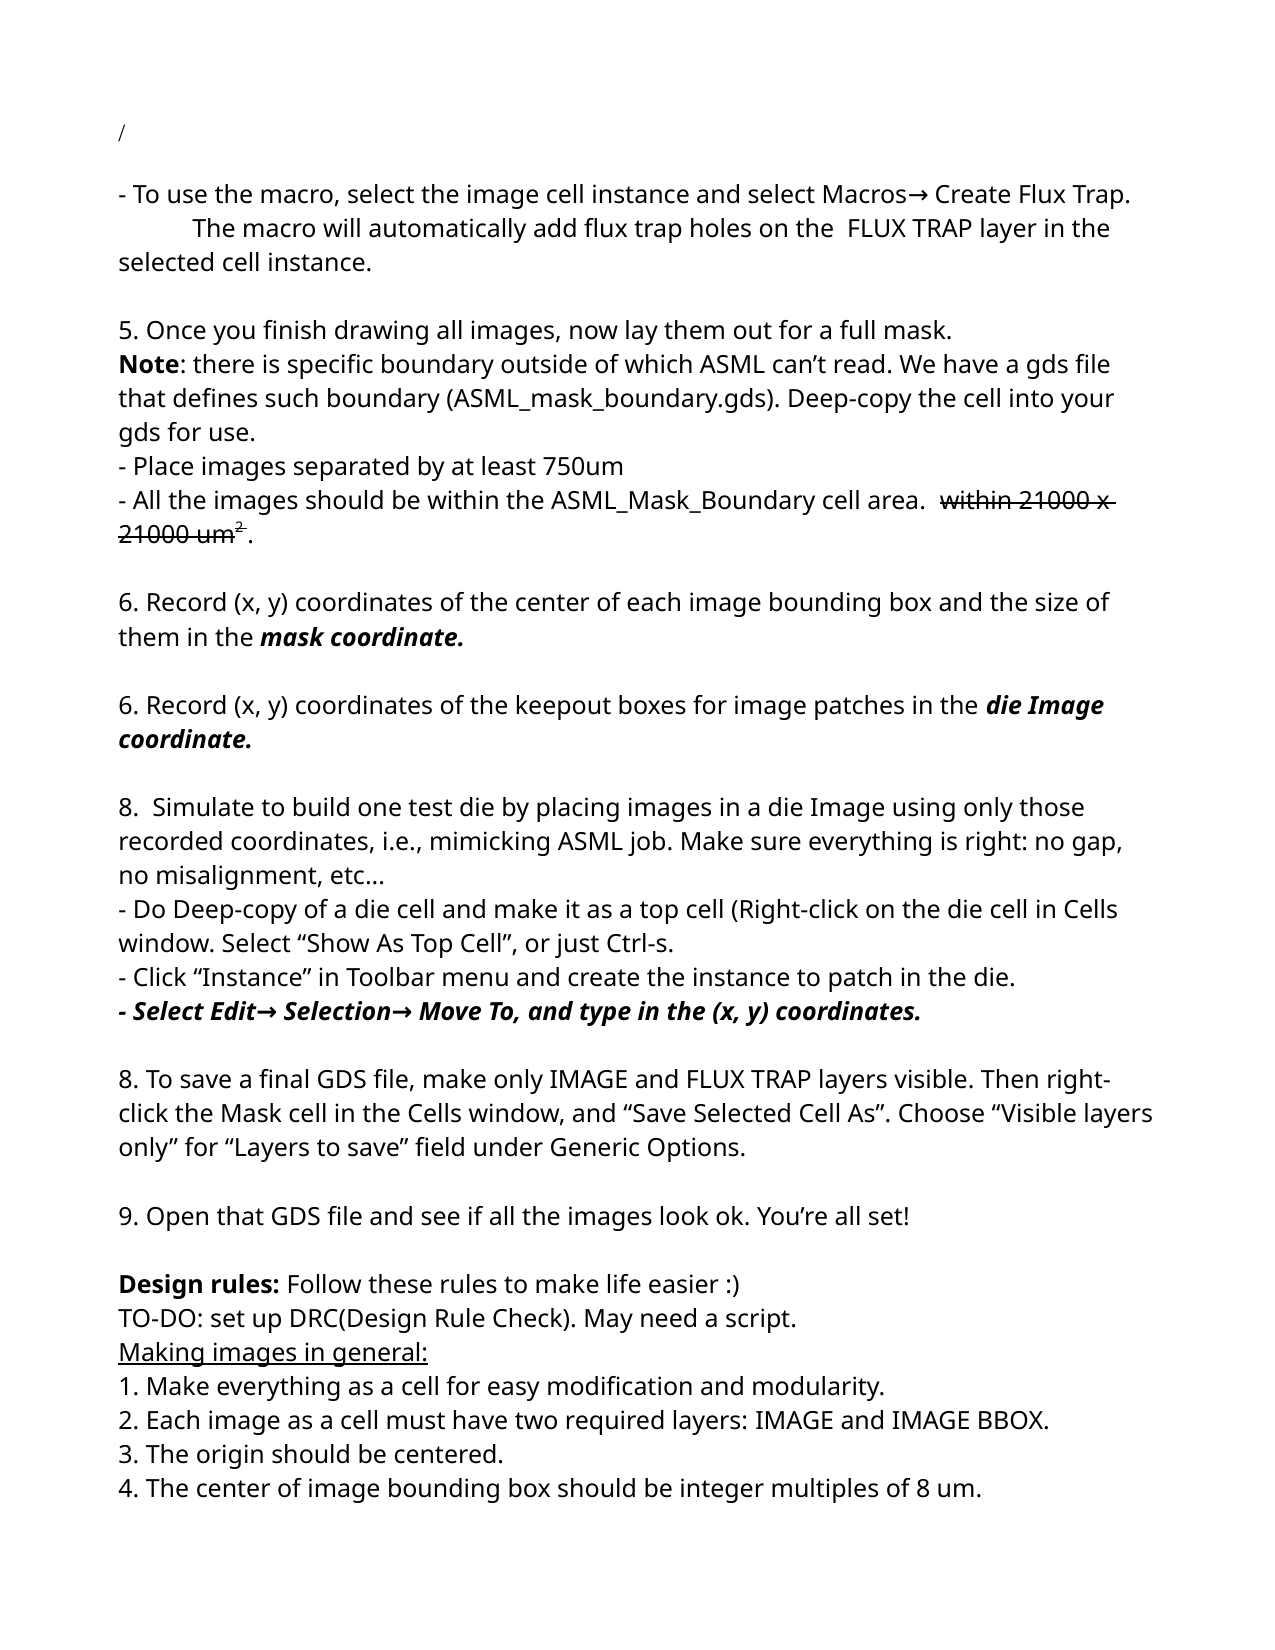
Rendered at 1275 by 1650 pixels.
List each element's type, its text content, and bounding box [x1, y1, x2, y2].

text - Do Deep-copy of a die cell and make it as a top cell (Right-click on the die cell in Cells window. Select “Show As Top Cell”, or just Ctrl-s. [118, 892, 1157, 960]
text Making images in general: [118, 1334, 1157, 1368]
text - All the images should be within the ASML_Mask_Boundary cell area. within 21000 x 21000 um2 . [118, 483, 1157, 551]
text - Place images separated by at least 750um [118, 449, 1157, 483]
text 2. Each image as a cell must have two required layers: IMAGE and IMAGE BBOX. [118, 1403, 1157, 1437]
text 8. To save a final GDS file, make only IMAGE and FLUX TRAP layers visible. Then right-click the Mask cell in the Cells window, and “Save Selected Cell As”. Choose “Visible layers only” for “Layers to save” field under Generic Options. [118, 1062, 1157, 1164]
text - Click “Instance” in Toolbar menu and create the instance to patch in the die. [118, 960, 1157, 994]
text 5. Once you finish drawing all images, now lay them out for a full mask. [118, 313, 1157, 347]
text - To use the macro, select the image cell instance and select Macros→ Create Flux Trap. The macro will automatically add flux trap holes on the FLUX TRAP layer in the selected cell instance. [118, 176, 1157, 278]
text 4. The center of image bounding box should be integer multiples of 8 um. [118, 1471, 1157, 1505]
text 9. Open that GDS file and see if all the images look ok. You’re all set! [118, 1198, 1157, 1232]
text 3. The origin should be centered. [118, 1437, 1157, 1471]
text 8. Simulate to build one test die by placing images in a die Image using only those recorded coordinates, i.e., mimicking ASML job. Make sure everything is right: no gap, no misalignment, etc... [118, 789, 1157, 892]
text TO-DO: set up DRC(Design Rule Check). May need a script. [118, 1300, 1157, 1334]
text 6. Record (x, y) coordinates of the keepout boxes for image patches in the die Image coordinate. [118, 687, 1157, 755]
text 1. Make everything as a cell for easy modification and modularity. [118, 1368, 1157, 1403]
text 6. Record (x, y) coordinates of the center of each image bounding box and the size of them in the mask coordinate. [118, 585, 1157, 653]
text Design rules: Follow these rules to make life easier :) [118, 1266, 1157, 1300]
text Note: there is specific boundary outside of which ASML can’t read. We have a gds file that defines such boundary (ASML_mask_boundary.gds). Deep-copy the cell into your gds for use. [118, 347, 1157, 449]
text - Select Edit→ Selection→ Move To, and type in the (x, y) coordinates. [118, 994, 1157, 1028]
